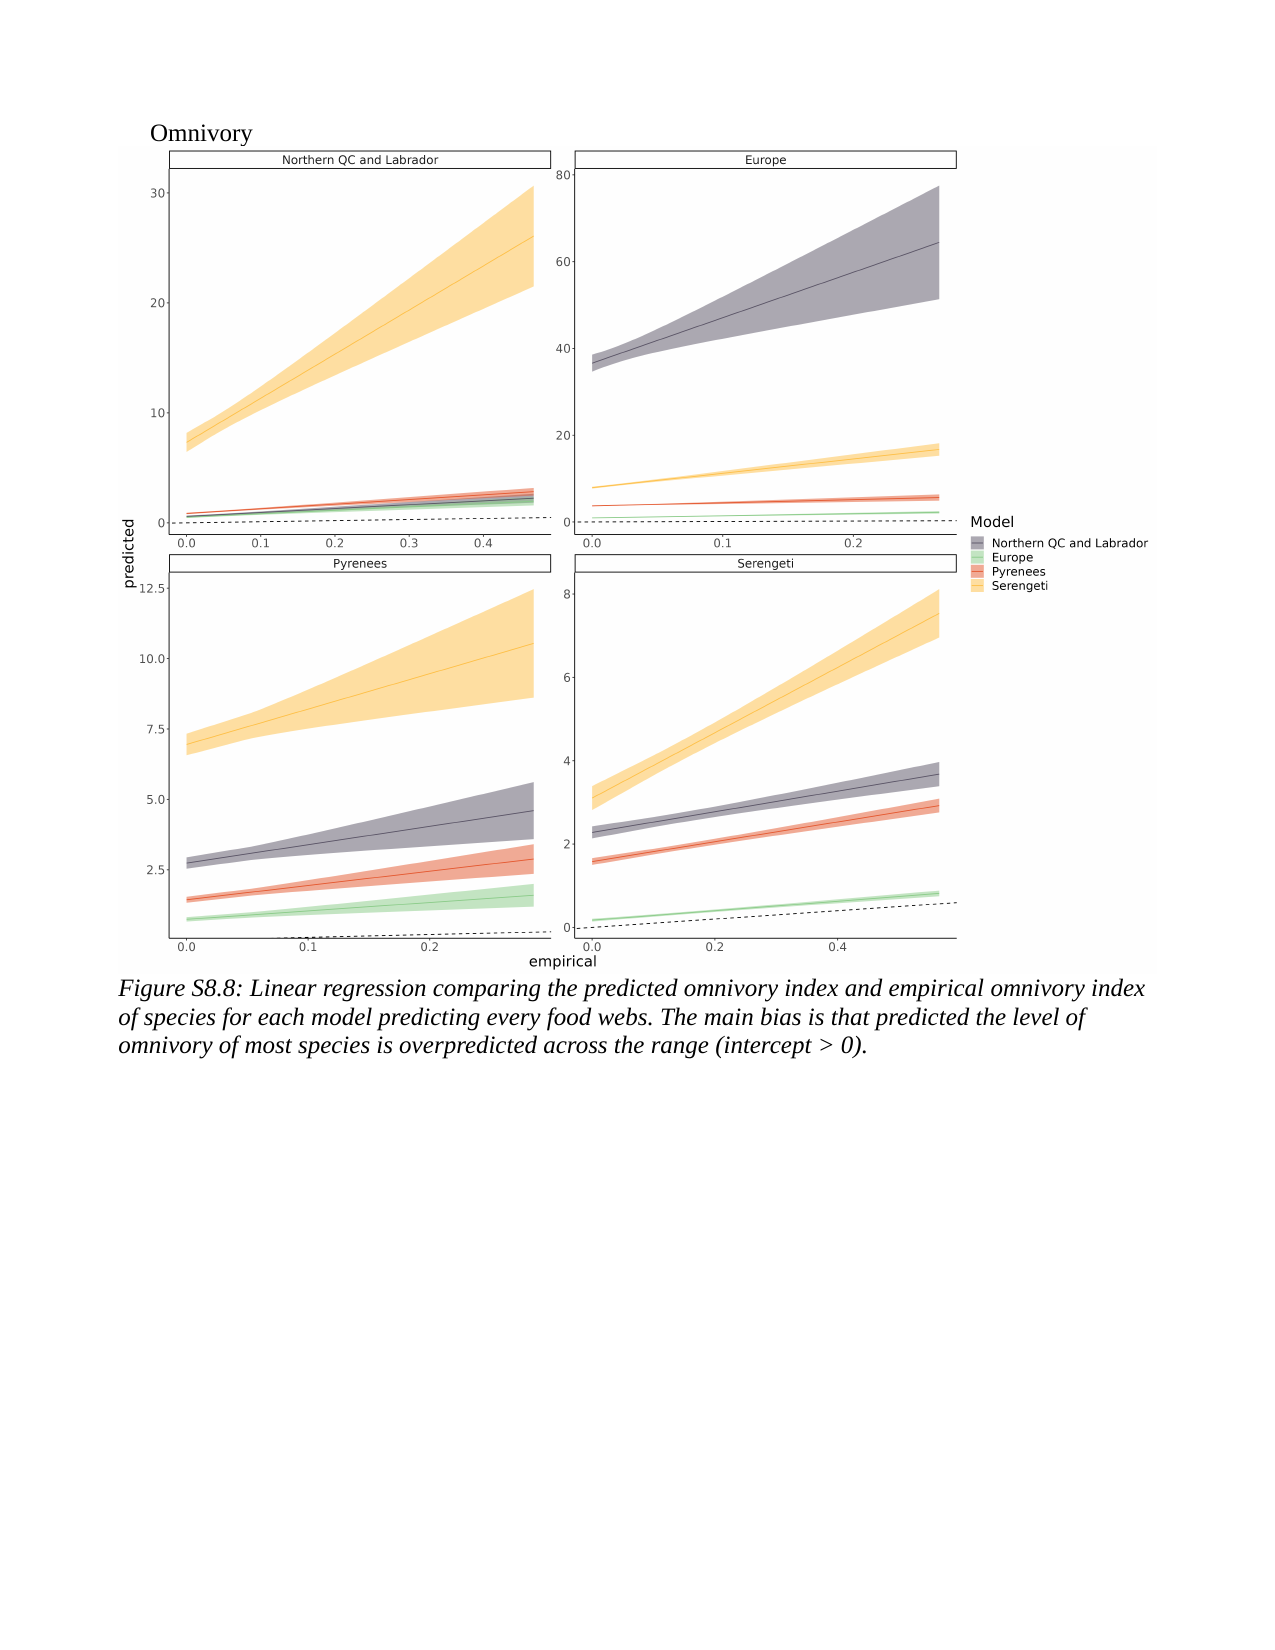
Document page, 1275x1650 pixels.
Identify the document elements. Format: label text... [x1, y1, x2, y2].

text Figure S8.8: Linear regression comparing the predicted omnivory index and empirical omnivory index of species for each model predicting every food webs. The main bias is that predicted the level of omnivory of most species is overpredicted across the range (intercept > 0). [118, 974, 1157, 1059]
picture [118, 146, 1157, 974]
text Omnivory [150, 118, 1125, 146]
